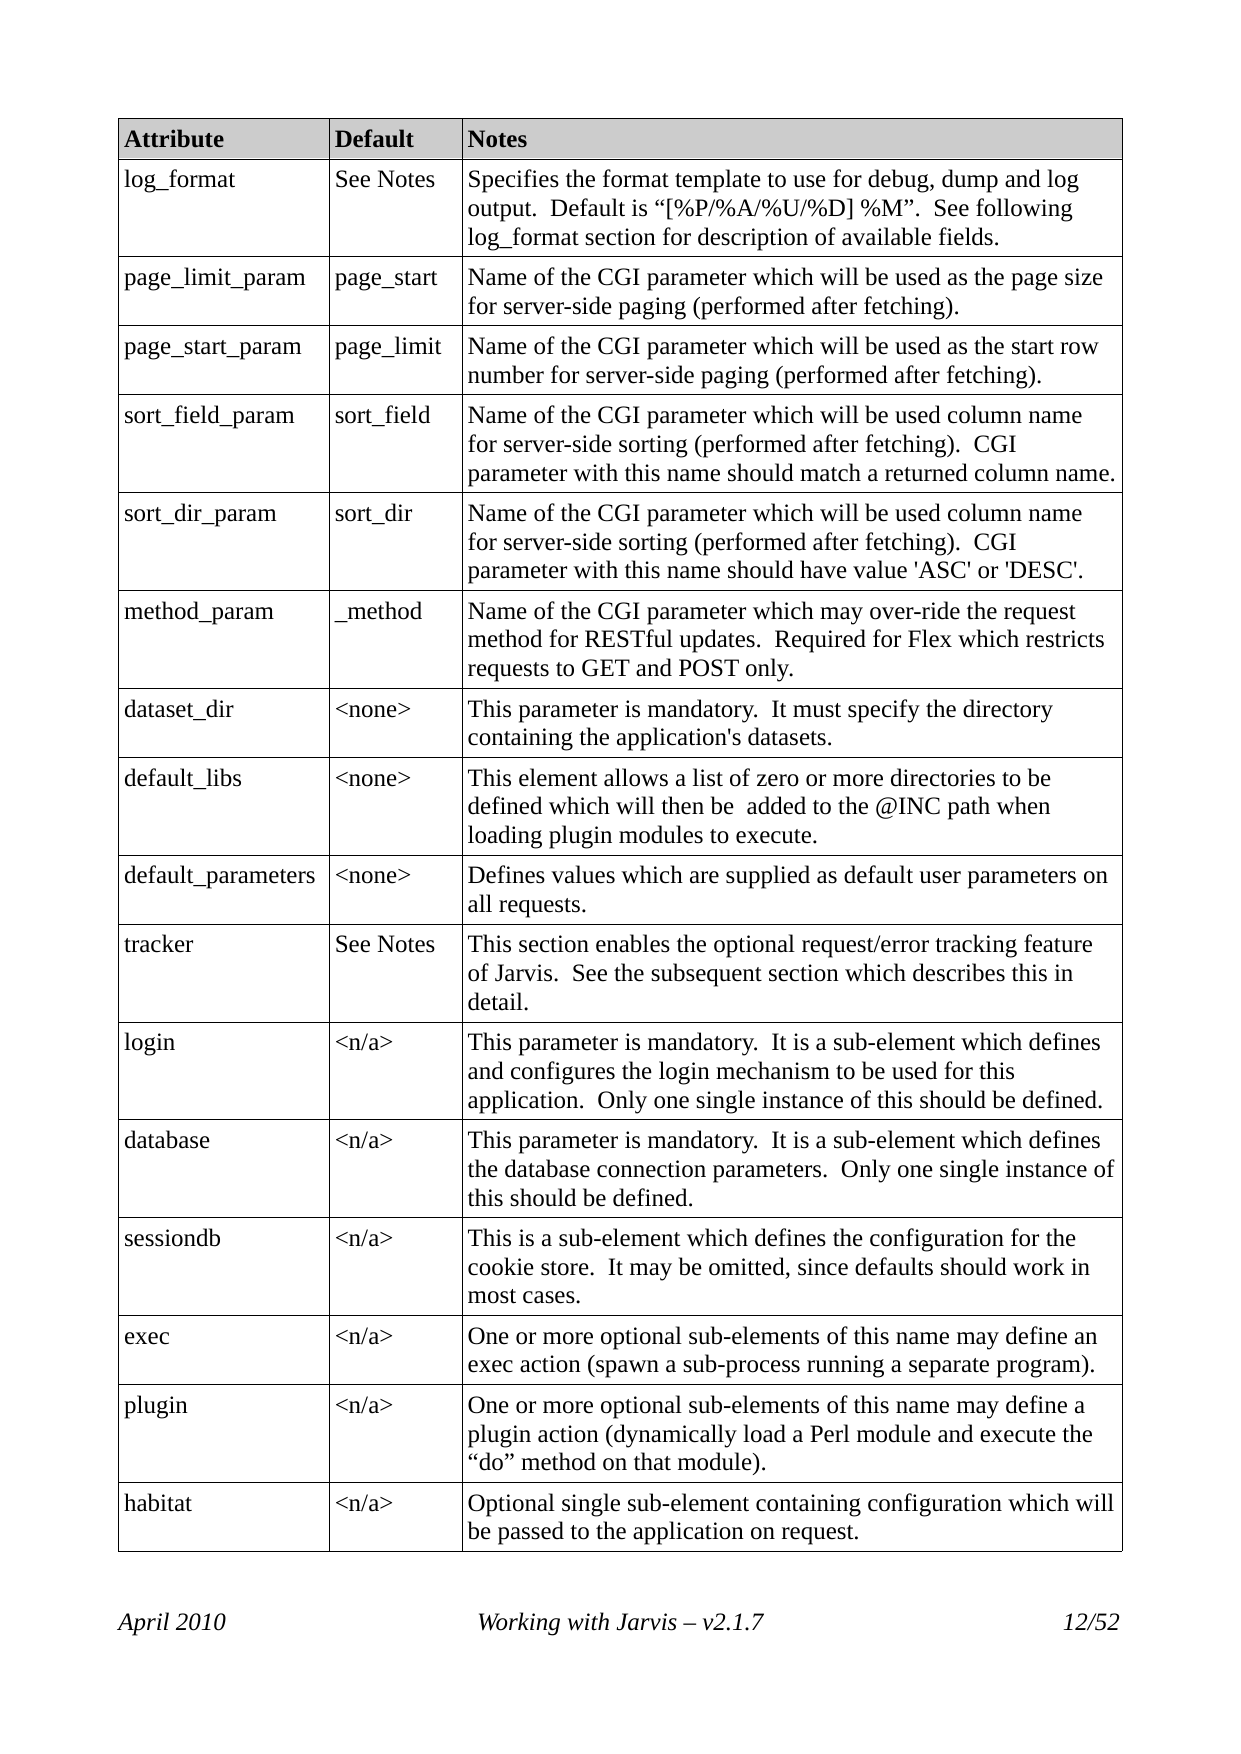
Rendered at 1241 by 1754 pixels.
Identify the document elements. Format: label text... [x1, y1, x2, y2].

table_cell Name of the CGI parameter which will be used as the page size for server-side paging (performed after fetching). [463, 257, 1122, 325]
table_cell <none> [330, 758, 462, 855]
table_cell method_param [119, 591, 329, 688]
table_header Notes [463, 119, 1122, 158]
table_cell default_libs [119, 758, 329, 855]
table_header Default [330, 119, 462, 158]
table_cell This element allows a list of zero or more directories to be defined which will then be added to the @INC path when loading plugin modules to execute. [463, 758, 1122, 855]
table_cell Specifies the format template to use for debug, dump and log output. Default is “[%P/%A/%U/%D] %M”. See following log_format section for description of available fields. [463, 160, 1122, 256]
table_cell sort_field_param [119, 395, 329, 492]
table_cell <n/a> [330, 1483, 462, 1551]
table_cell <n/a> [330, 1120, 462, 1217]
table_cell page_limit_param [119, 257, 329, 325]
table_cell One or more optional sub-elements of this name may define a plugin action (dynamically load a Perl module and execute the “do” method on that module). [463, 1385, 1122, 1482]
table_cell See Notes [330, 160, 462, 256]
table_cell plugin [119, 1385, 329, 1482]
table_cell Defines values which are supplied as default user parameters on all requests. [463, 856, 1122, 924]
table_cell habitat [119, 1483, 329, 1551]
table_cell Name of the CGI parameter which will be used column name for server-side sorting (performed after fetching). CGI parameter with this name should match a returned column name. [463, 395, 1122, 492]
table_cell sort_field [330, 395, 462, 492]
table_cell page_start_param [119, 326, 329, 394]
table_cell exec [119, 1316, 329, 1384]
table_cell This parameter is mandatory. It must specify the directory containing the application's datasets. [463, 689, 1122, 757]
table_cell This is a sub-element which defines the configuration for the cookie store. It may be omitted, since defaults should work in most cases. [463, 1218, 1122, 1315]
table_cell log_format [119, 160, 329, 256]
table_cell <n/a> [330, 1385, 462, 1482]
table_cell _method [330, 591, 462, 688]
table_cell One or more optional sub-elements of this name may define an exec action (spawn a sub-process running a separate program). [463, 1316, 1122, 1384]
table_cell sort_dir [330, 493, 462, 590]
table_cell login [119, 1023, 329, 1119]
table_cell Name of the CGI parameter which may over-ride the request method for RESTful updates. Required for Flex which restricts requests to GET and POST only. [463, 591, 1122, 688]
table_cell <none> [330, 689, 462, 757]
table_cell database [119, 1120, 329, 1217]
table_cell <n/a> [330, 1023, 462, 1119]
table_cell See Notes [330, 925, 462, 1022]
table_cell This parameter is mandatory. It is a sub-element which defines the database connection parameters. Only one single instance of this should be defined. [463, 1120, 1122, 1217]
table_cell tracker [119, 925, 329, 1022]
table_cell This parameter is mandatory. It is a sub-element which defines and configures the login mechanism to be used for this application. Only one single instance of this should be defined. [463, 1023, 1122, 1119]
table_cell page_limit [330, 326, 462, 394]
table_cell Name of the CGI parameter which will be used as the start row number for server-side paging (performed after fetching). [463, 326, 1122, 394]
table_cell <n/a> [330, 1218, 462, 1315]
table_cell sessiondb [119, 1218, 329, 1315]
table_cell <n/a> [330, 1316, 462, 1384]
table_cell sort_dir_param [119, 493, 329, 590]
table_header Attribute [119, 119, 329, 158]
table_cell <none> [330, 856, 462, 924]
table_cell This section enables the optional request/error tracking feature of Jarvis. See the subsequent section which describes this in detail. [463, 925, 1122, 1022]
table_cell Name of the CGI parameter which will be used column name for server-side sorting (performed after fetching). CGI parameter with this name should have value 'ASC' or 'DESC'. [463, 493, 1122, 590]
table_cell dataset_dir [119, 689, 329, 757]
table_cell Optional single sub-element containing configuration which will be passed to the application on request. [463, 1483, 1122, 1551]
table_cell page_start [330, 257, 462, 325]
table_cell default_parameters [119, 856, 329, 924]
